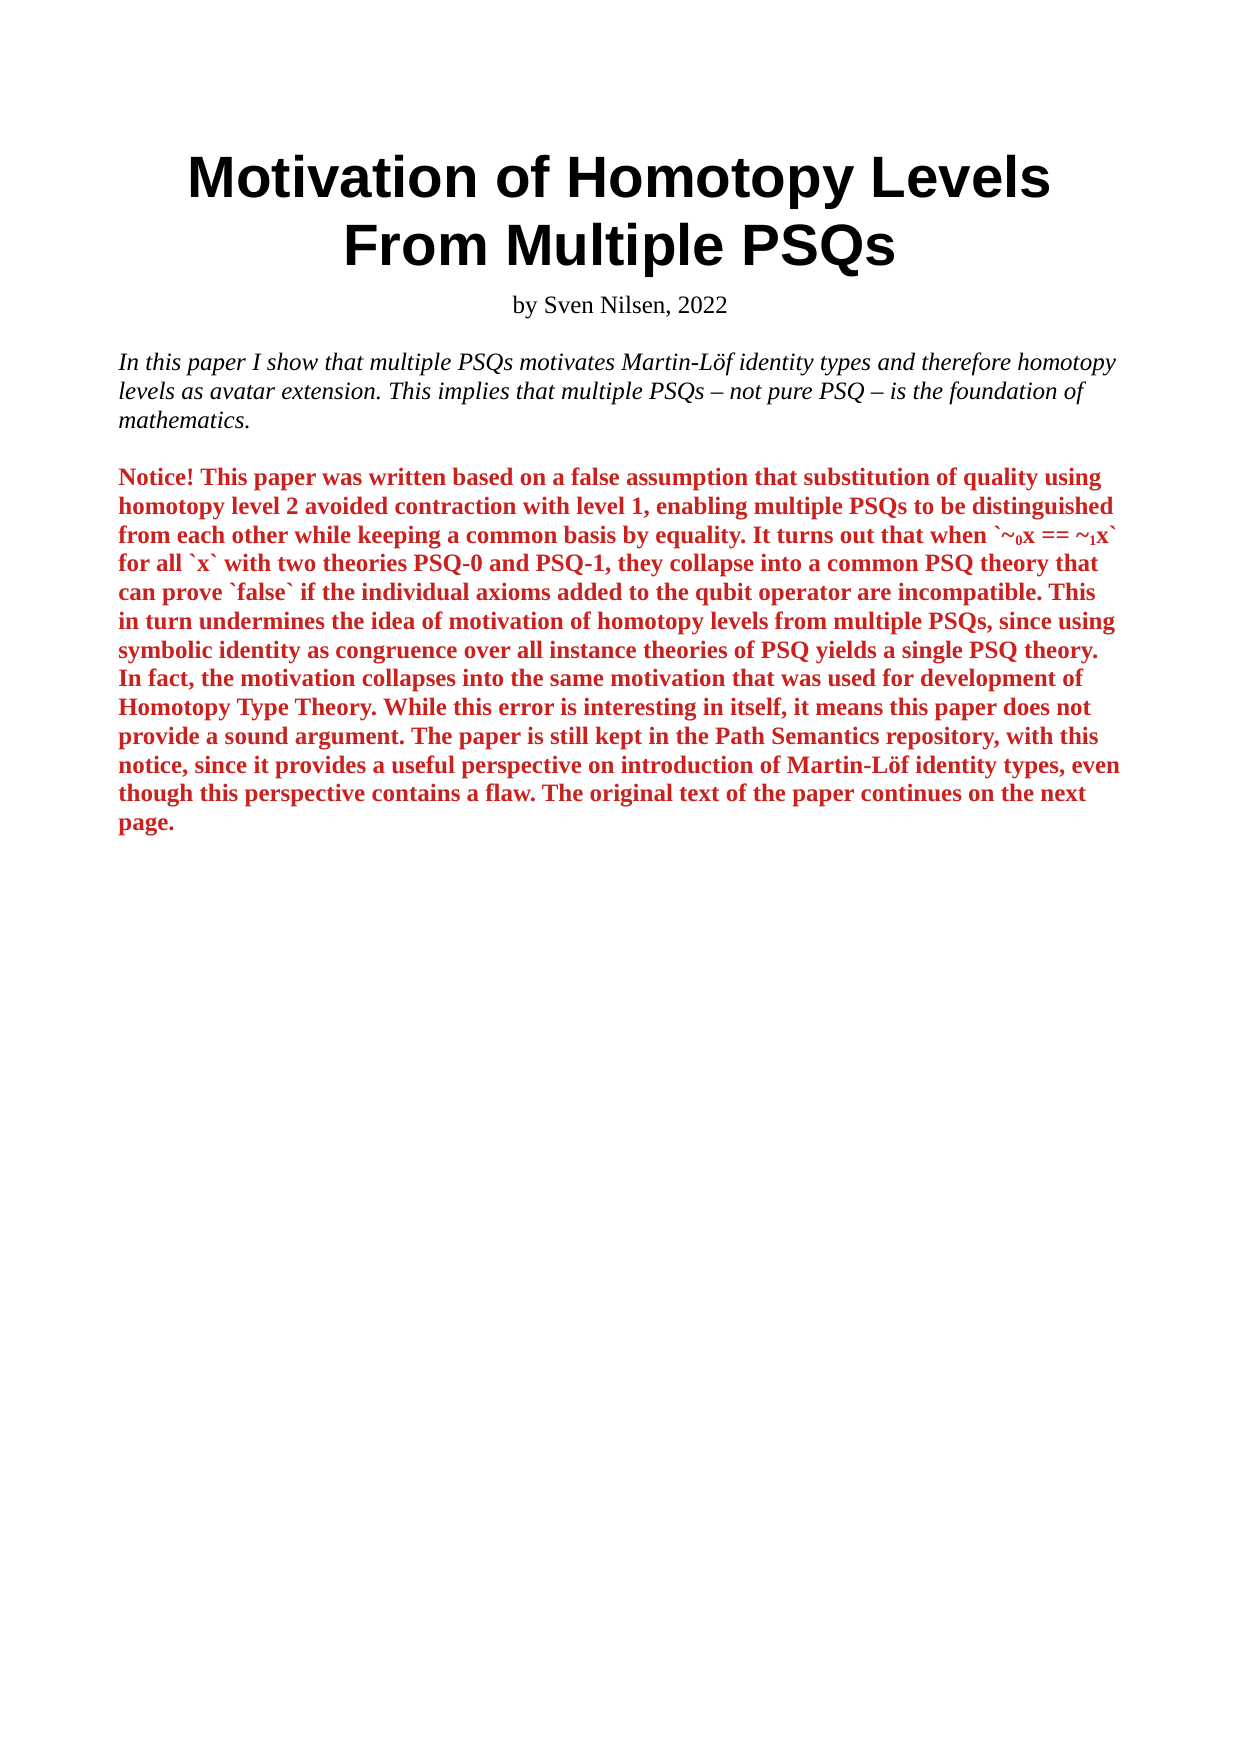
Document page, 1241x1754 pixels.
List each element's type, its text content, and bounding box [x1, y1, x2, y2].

title Motivation of Homotopy Levels From Multiple PSQs [118, 143, 1122, 277]
text Notice! This paper was written based on a false assumption that substitution of quality using homotopy level 2 avoided contraction with level 1, enabling multiple PSQs to be distinguished from each other while keeping a common basis by equality. It turns out that when `~0x == ~1x` for all `x` with two theories PSQ-0 and PSQ-1, they collapse into a common PSQ theory that can prove `false` if the individual axioms added to the qubit operator are incompatible. This in turn undermines the idea of motivation of homotopy levels from multiple PSQs, since using symbolic identity as congruence over all instance theories of PSQ yields a single PSQ theory. In fact, the motivation collapses into the same motivation that was used for development of Homotopy Type Theory. While this error is interesting in itself, it means this paper does not provide a sound argument. The paper is still kept in the Path Semantics repository, with this notice, since it provides a useful perspective on introduction of Martin-Löf identity types, even though this perspective contains a flaw. The original text of the paper continues on the next page. [118, 462, 1122, 836]
text by Sven Nilsen, 2022 [118, 290, 1122, 318]
text In this paper I show that multiple PSQs motivates Martin-Löf identity types and therefore homotopy levels as avatar extension. This implies that multiple PSQs – not pure PSQ – is the foundation of mathematics. [118, 347, 1122, 433]
